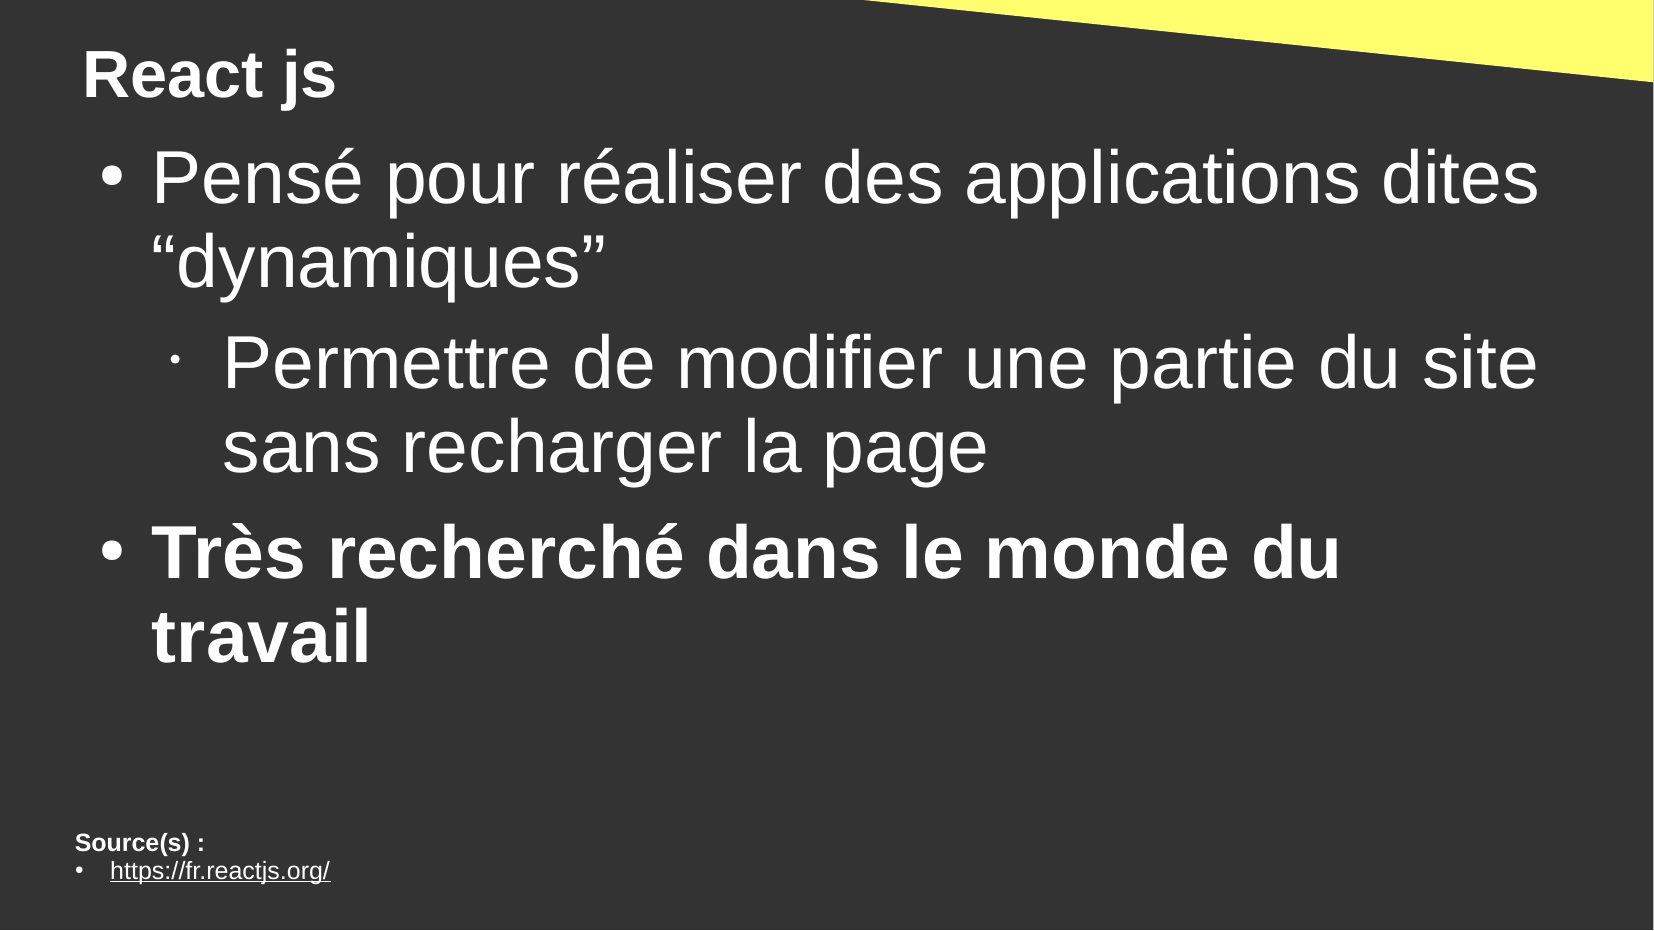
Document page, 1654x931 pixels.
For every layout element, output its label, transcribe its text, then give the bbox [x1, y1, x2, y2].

text_box Source(s) : https://fr.reactjs.org/ [60, 821, 1546, 906]
title React js [82, 37, 1571, 114]
list Pensé pour réaliser des applications dites “dynamiques” Permettre de modifier une partie du site sans recharger la page Très recherché dans le monde du travail [80, 135, 1569, 792]
text_box [863, 0, 1654, 83]
